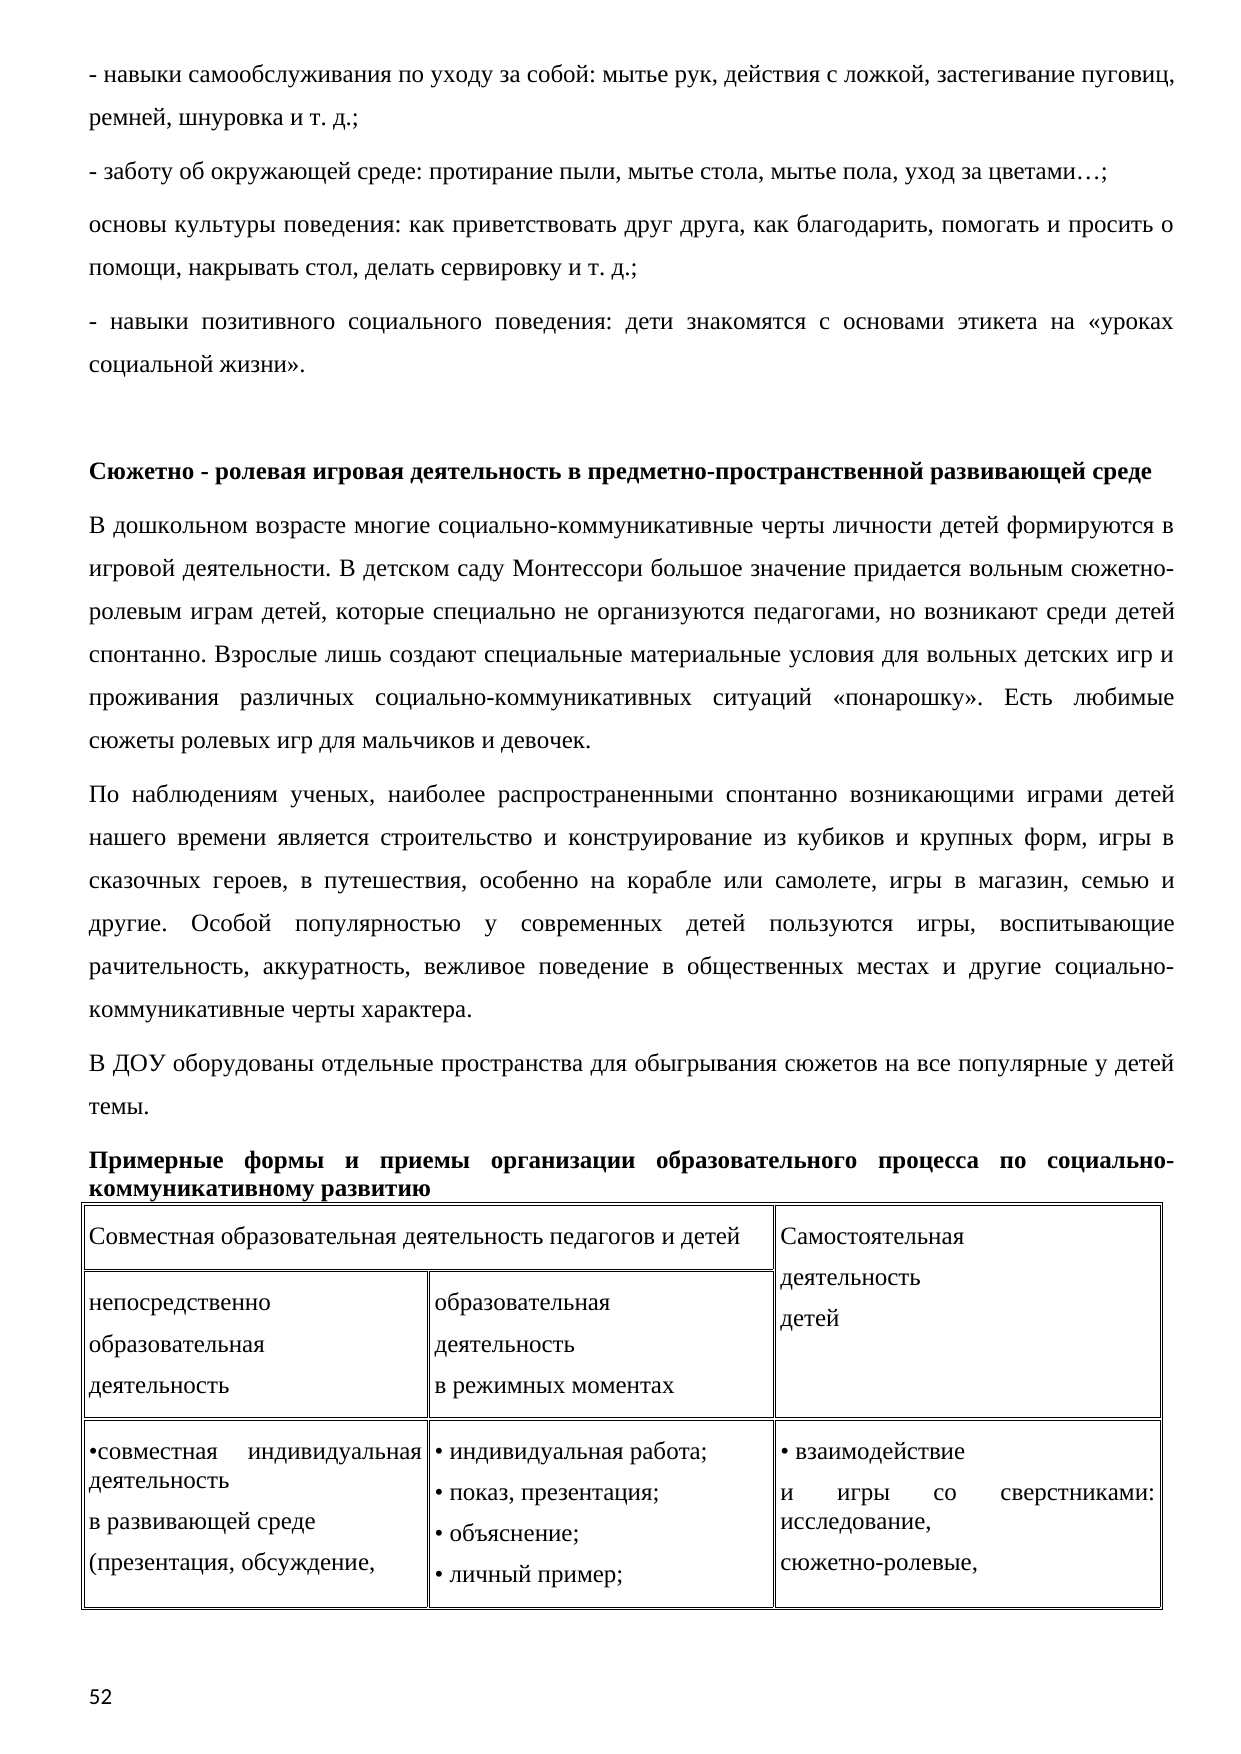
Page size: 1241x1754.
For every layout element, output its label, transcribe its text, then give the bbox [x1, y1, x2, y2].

table_header Самостоятельная деятельность детей [776, 1206, 1160, 1417]
text - заботу об окружающей среде: протирание пыли, мытье стола, мытье пола, уход за цветами…; [89, 156, 1175, 184]
table_cell •совместная индивидуальная деятельность в развивающей среде (презентация, обсуждение, [85, 1421, 427, 1607]
text - навыки позитивного социального поведения: дети знакомятся с основами этикета на «уроках социальной жизни». [89, 306, 1175, 378]
table_cell образовательная деятельность в режимных моментах [430, 1272, 773, 1417]
table_cell • индивидуальная работа; • показ, презентация; • объяснение; • личный пример; [430, 1421, 773, 1607]
text В дошкольном возрасте многие социально-коммуникативные черты личности детей формируются в игровой деятельности. В детском саду Монтессори большое значение придается вольным сюжетно-ролевым играм детей, которые специально не организуются педагогами, но возникают среди детей спонтанно. Взрослые лишь создают специальные материальные условия для вольных детских игр и проживания различных социально-коммуникативных ситуаций «понарошку». Есть любимые сюжеты ролевых игр для мальчиков и девочек. [89, 510, 1175, 754]
text В ДОУ оборудованы отдельные пространства для обыгрывания сюжетов на все популярные у детей темы. [89, 1048, 1175, 1120]
text - навыки самообслуживания по уходу за собой: мытье рук, действия с ложкой, застегивание пуговиц, ремней, шнуровка и т. д.; [89, 59, 1175, 131]
table_header Совместная образовательная деятельность педагогов и детей [85, 1206, 773, 1268]
table_cell • взаимодействие и игры со сверстниками: исследование, сюжетно-ролевые, [776, 1421, 1160, 1607]
text По наблюдениям ученых, наиболее распространенными спонтанно возникающими играми детей нашего времени является строительство и конструирование из кубиков и крупных форм, игры в сказочных героев, в путешествия, особенно на корабле или самолете, игры в магазин, семью и другие. Особой популярностью у современных детей пользуются игры, воспитывающие рачительность, аккуратность, вежливое поведение в общественных местах и другие социально-коммуникативные черты характера. [89, 779, 1175, 1023]
text основы культуры поведения: как приветствовать друг друга, как благодарить, помогать и просить о помощи, накрывать стол, делать сервировку и т. д.; [89, 209, 1175, 281]
table_cell непосредственно образовательная деятельность [85, 1272, 427, 1417]
text Сюжетно - ролевая игровая деятельность в предметно-пространственной развивающей среде [89, 456, 1175, 485]
text Примерные формы и приемы организации образовательного процесса по социально-коммуникативному развитию [89, 1145, 1175, 1202]
